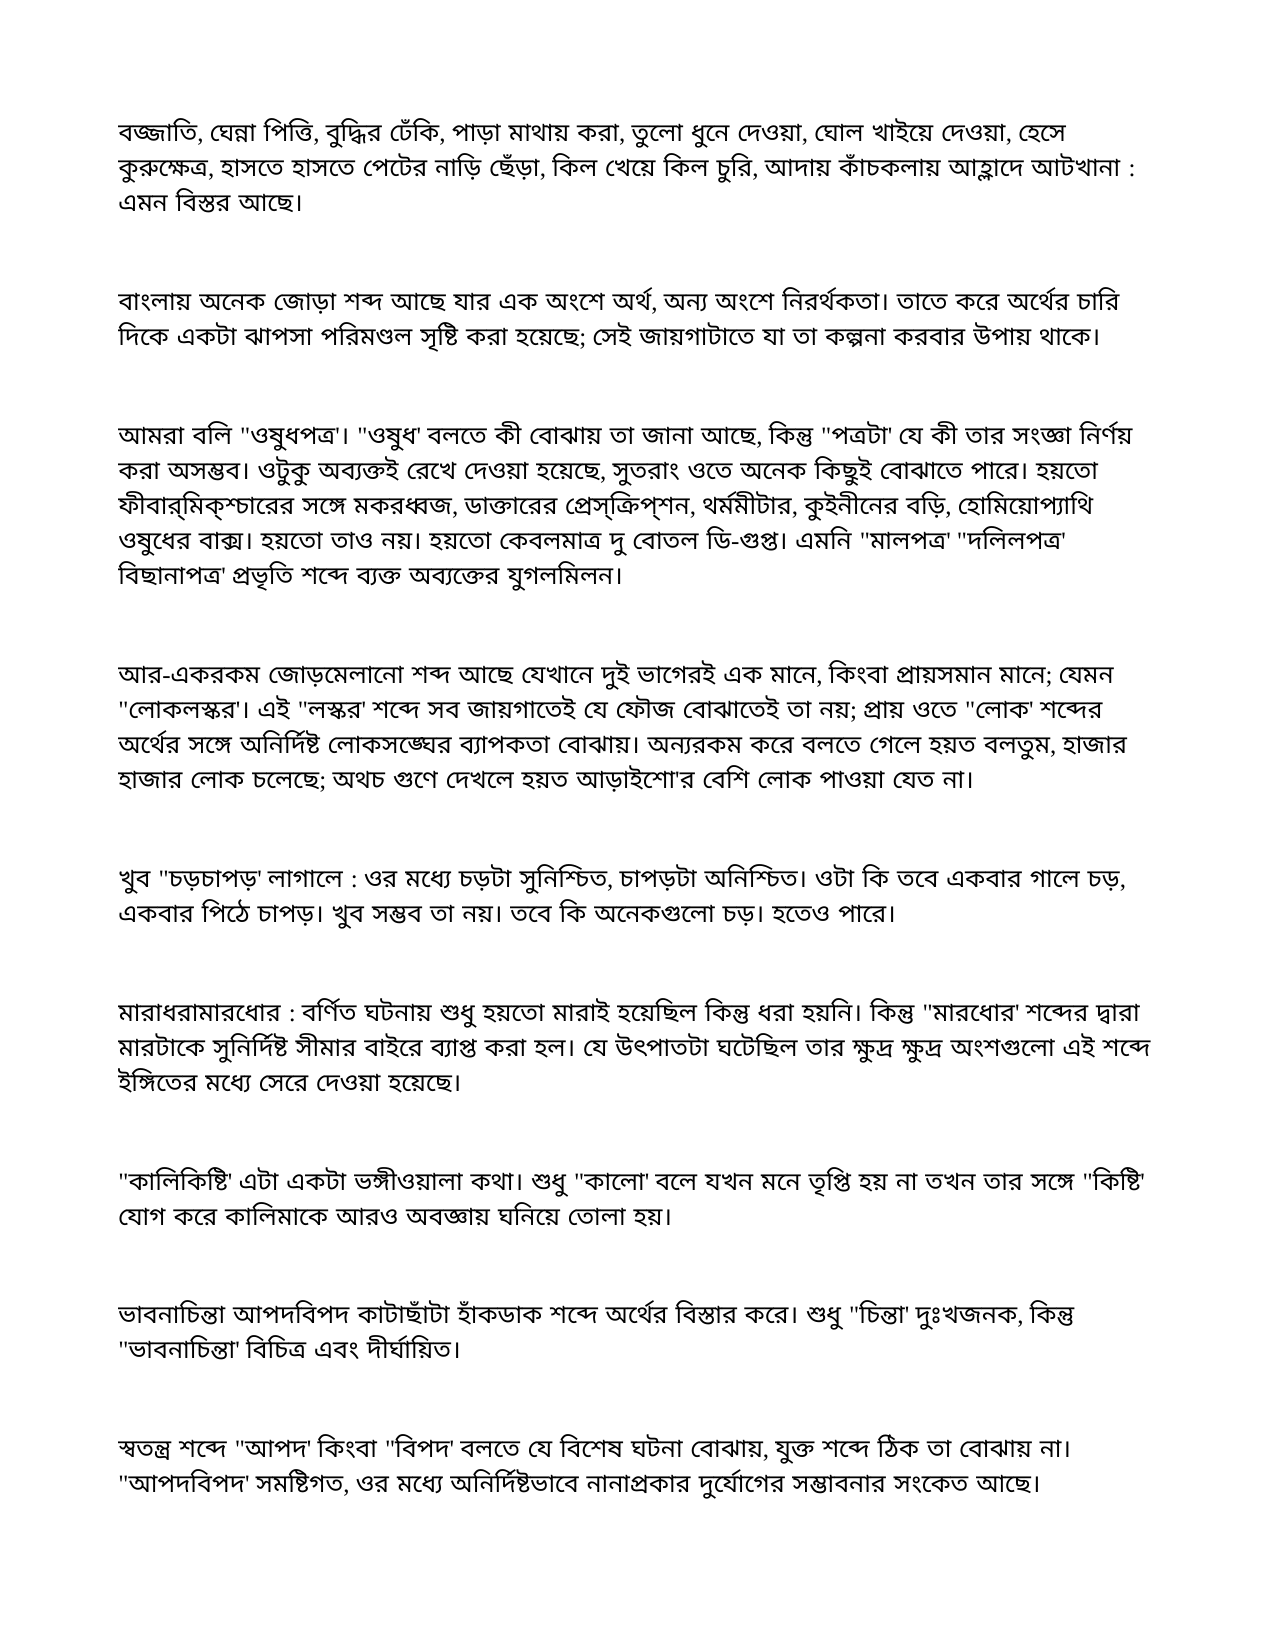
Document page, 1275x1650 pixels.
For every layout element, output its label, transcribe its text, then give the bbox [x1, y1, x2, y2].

text আর-একরকম জোড়মেলানো শব্দ আছে যেখানে দুই ভাগেরই এক মানে, কিংবা প্রায়সমান মানে; যেমন "লোকলস্কর'। এই "লস্কর' শব্দে সব জায়গাতেই যে ফৌজ বোঝাতেই তা নয়; প্রায় ওতে "লোক' শব্দের অর্থের সঙ্গে অনির্দিষ্ট লোকসঙ্ঘের ব্যাপকতা বোঝায়। অন্যরকম করে বলতে গেলে হয়ত বলতুম, হাজার হাজার লোক চলেছে; অথচ গুণে দেখলে হয়ত আড়াইশো'র বেশি লোক পাওয়া যেত না। [118, 660, 1157, 794]
text মারাধরামারধোর : বর্ণিত ঘটনায় শুধু হয়তো মারাই হয়েছিল কিন্তু ধরা হয়নি। কিন্তু "মারধোর' শব্দের দ্বারা মারটাকে সুনির্দিষ্ট সীমার বাইরে ব্যাপ্ত করা হল। যে উৎপাতটা ঘটেছিল তার ক্ষুদ্র ক্ষুদ্র অংশগুলো এই শব্দে ইঙ্গিতের মধ্যে সেরে দেওয়া হয়েছে। [118, 998, 1157, 1097]
text ভাবনাচিন্তা আপদবিপদ কাটাছাঁটা হাঁকডাক শব্দে অর্থের বিস্তার করে। শুধু "চিন্তা' দুঃখজনক, কিন্তু "ভাবনাচিন্তা' বিচিত্র এবং দীর্ঘায়িত। [118, 1300, 1157, 1365]
text খুব "চড়চাপড়' লাগালে : ওর মধ্যে চড়টা সুনিশ্চিত, চাপড়টা অনিশ্চিত। ওটা কি তবে একবার গালে চড়, একবার পিঠে চাপড়। খুব সম্ভব তা নয়। তবে কি অনেকগুলো চড়। হতেও পারে। [118, 864, 1157, 928]
text বজ্জাতি, ঘেন্না পিত্তি, বুদ্ধির ঢেঁকি, পাড়া মাথায় করা, তুলো ধুনে দেওয়া, ঘোল খাইয়ে দেওয়া, হেসে কুরুক্ষেত্র, হাসতে হাসতে পেটের নাড়ি ছেঁড়া, কিল খেয়ে কিল চুরি, আদায় কাঁচকলায় আহ্লাদে আটখানা : এমন বিস্তর আছে। [118, 118, 1157, 217]
text বাংলায় অনেক জোড়া শব্দ আছে যার এক অংশে অর্থ, অন্য অংশে নিরর্থকতা। তাতে করে অর্থের চারি দিকে একটা ঝাপসা পরিমণ্ডল সৃষ্টি করা হয়েছে; সেই জায়গাটাতে যা তা কল্পনা করবার উপায় থাকে। [118, 287, 1157, 351]
text আমরা বলি "ওষুধপত্র'। "ওষুধ' বলতে কী বোঝায় তা জানা আছে, কিন্তু "পত্রটা' যে কী তার সংজ্ঞা নির্ণয় করা অসম্ভব। ওটুকু অব্যক্তই রেখে দেওয়া হয়েছে, সুতরাং ওতে অনেক কিছুই বোঝাতে পারে। হয়তো ফীবার্‌মিক্‌শ্চারের সঙ্গে মকরধ্বজ, ডাক্তারের প্রেস্‌ক্রিপ্‌শন, থর্মমীটার, কুইনীনের বড়ি, হোমিয়োপ্যাথি ওষুধের বাক্স। হয়তো তাও নয়। হয়তো কেবলমাত্র দু বোতল ডি-গুপ্ত। এমনি "মালপত্র' "দলিলপত্র' বিছানাপত্র' প্রভৃতি শব্দে ব্যক্ত অব্যক্তের যুগলমিলন। [118, 421, 1157, 591]
text "কালিকিষ্টি' এটা একটা ভঙ্গীওয়ালা কথা। শুধু "কালো' বলে যখন মনে তৃপ্তি হয় না তখন তার সঙ্গে "কিষ্টি' যোগ করে কালিমাকে আরও অবজ্ঞায় ঘনিয়ে তোলা হয়। [118, 1167, 1157, 1231]
text স্বতন্ত্র শব্দে "আপদ' কিংবা "বিপদ' বলতে যে বিশেষ ঘটনা বোঝায়, যুক্ত শব্দে ঠিক তা বোঝায় না। "আপদবিপদ' সমষ্টিগত, ওর মধ্যে অনির্দিষ্টভাবে নানাপ্রকার দুর্যোগের সম্ভাবনার সংকেত আছে। [118, 1434, 1157, 1498]
